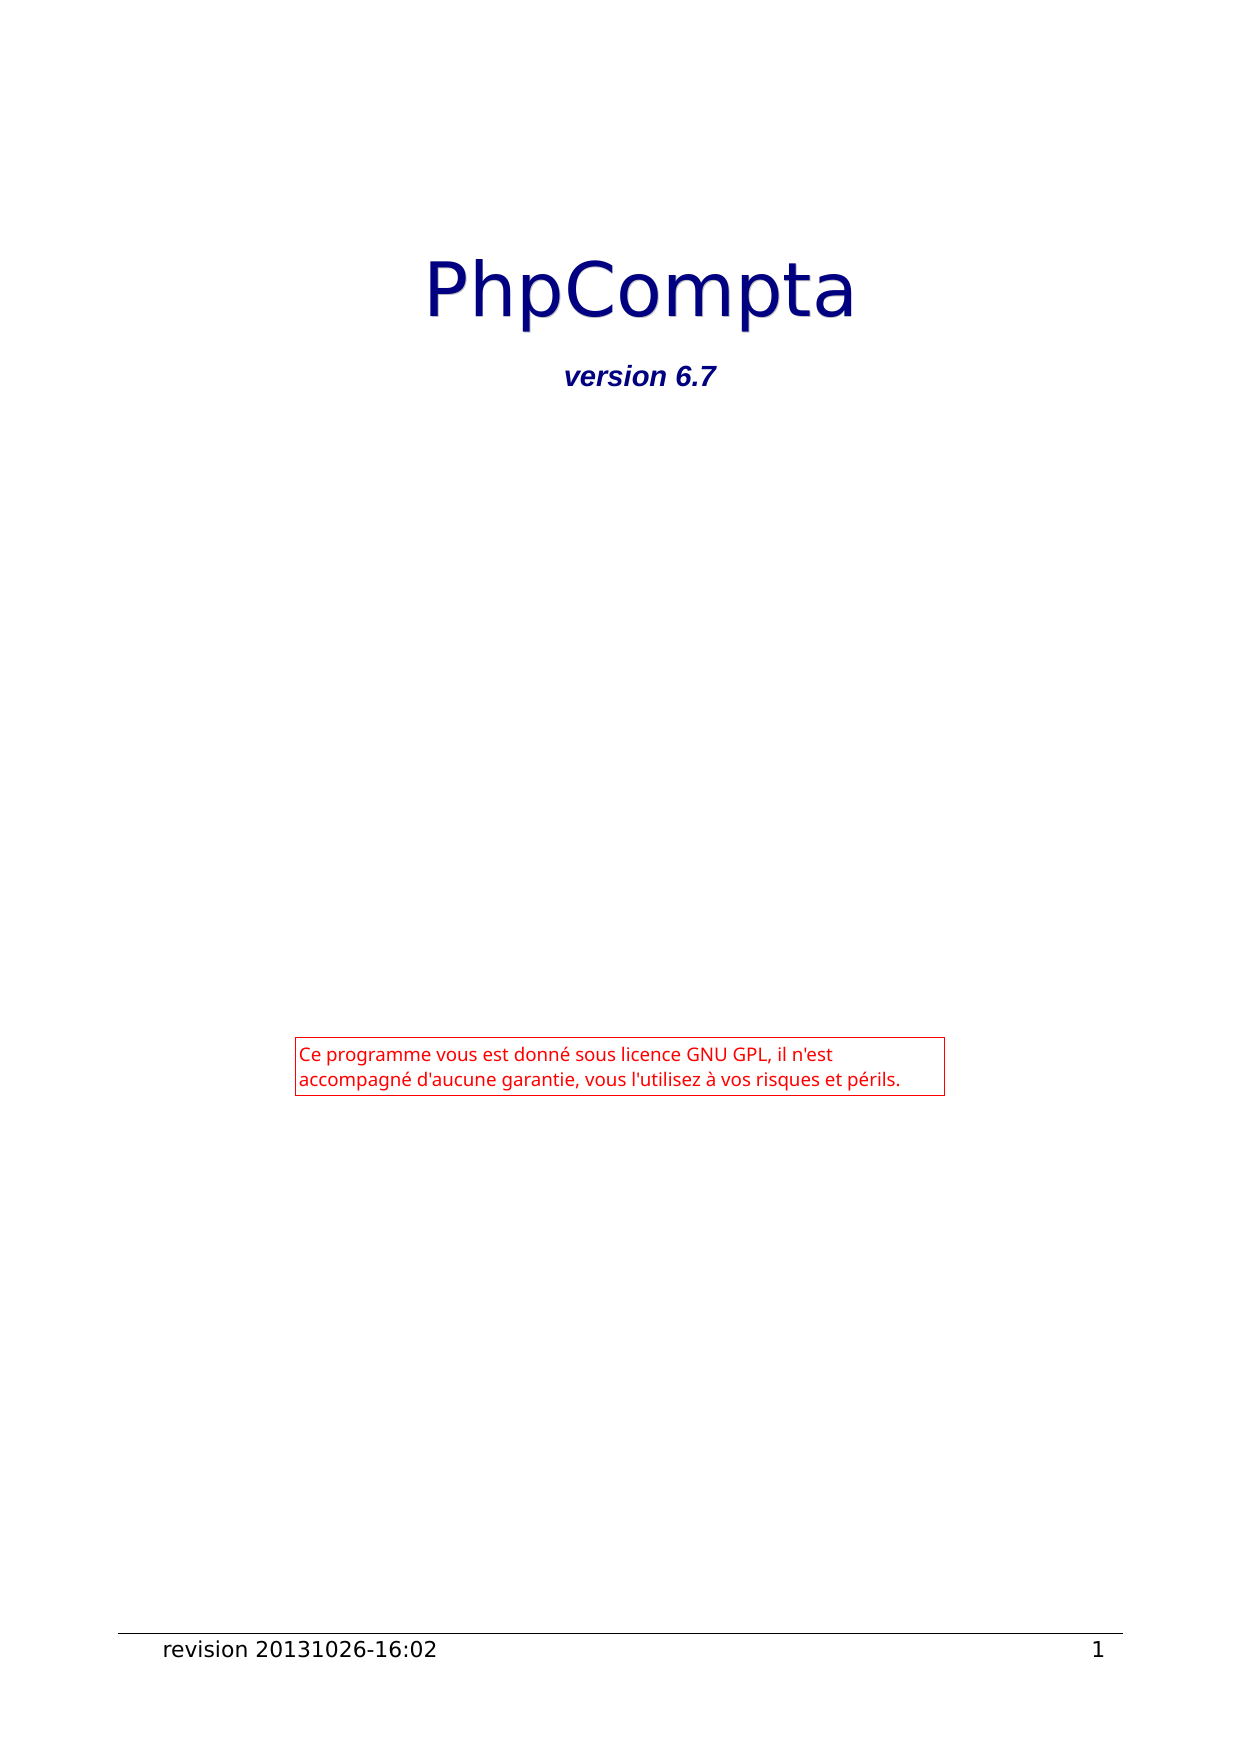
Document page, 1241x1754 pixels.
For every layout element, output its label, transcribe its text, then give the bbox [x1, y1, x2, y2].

subtitle version 6.7 [159, 359, 1123, 393]
title PhpCompta [159, 247, 1123, 334]
text Ce programme vous est donné sous licence GNU GPL, il n'est accompagné d'aucune garantie, vous l'utilisez à vos risques et périls. [296, 1038, 944, 1095]
